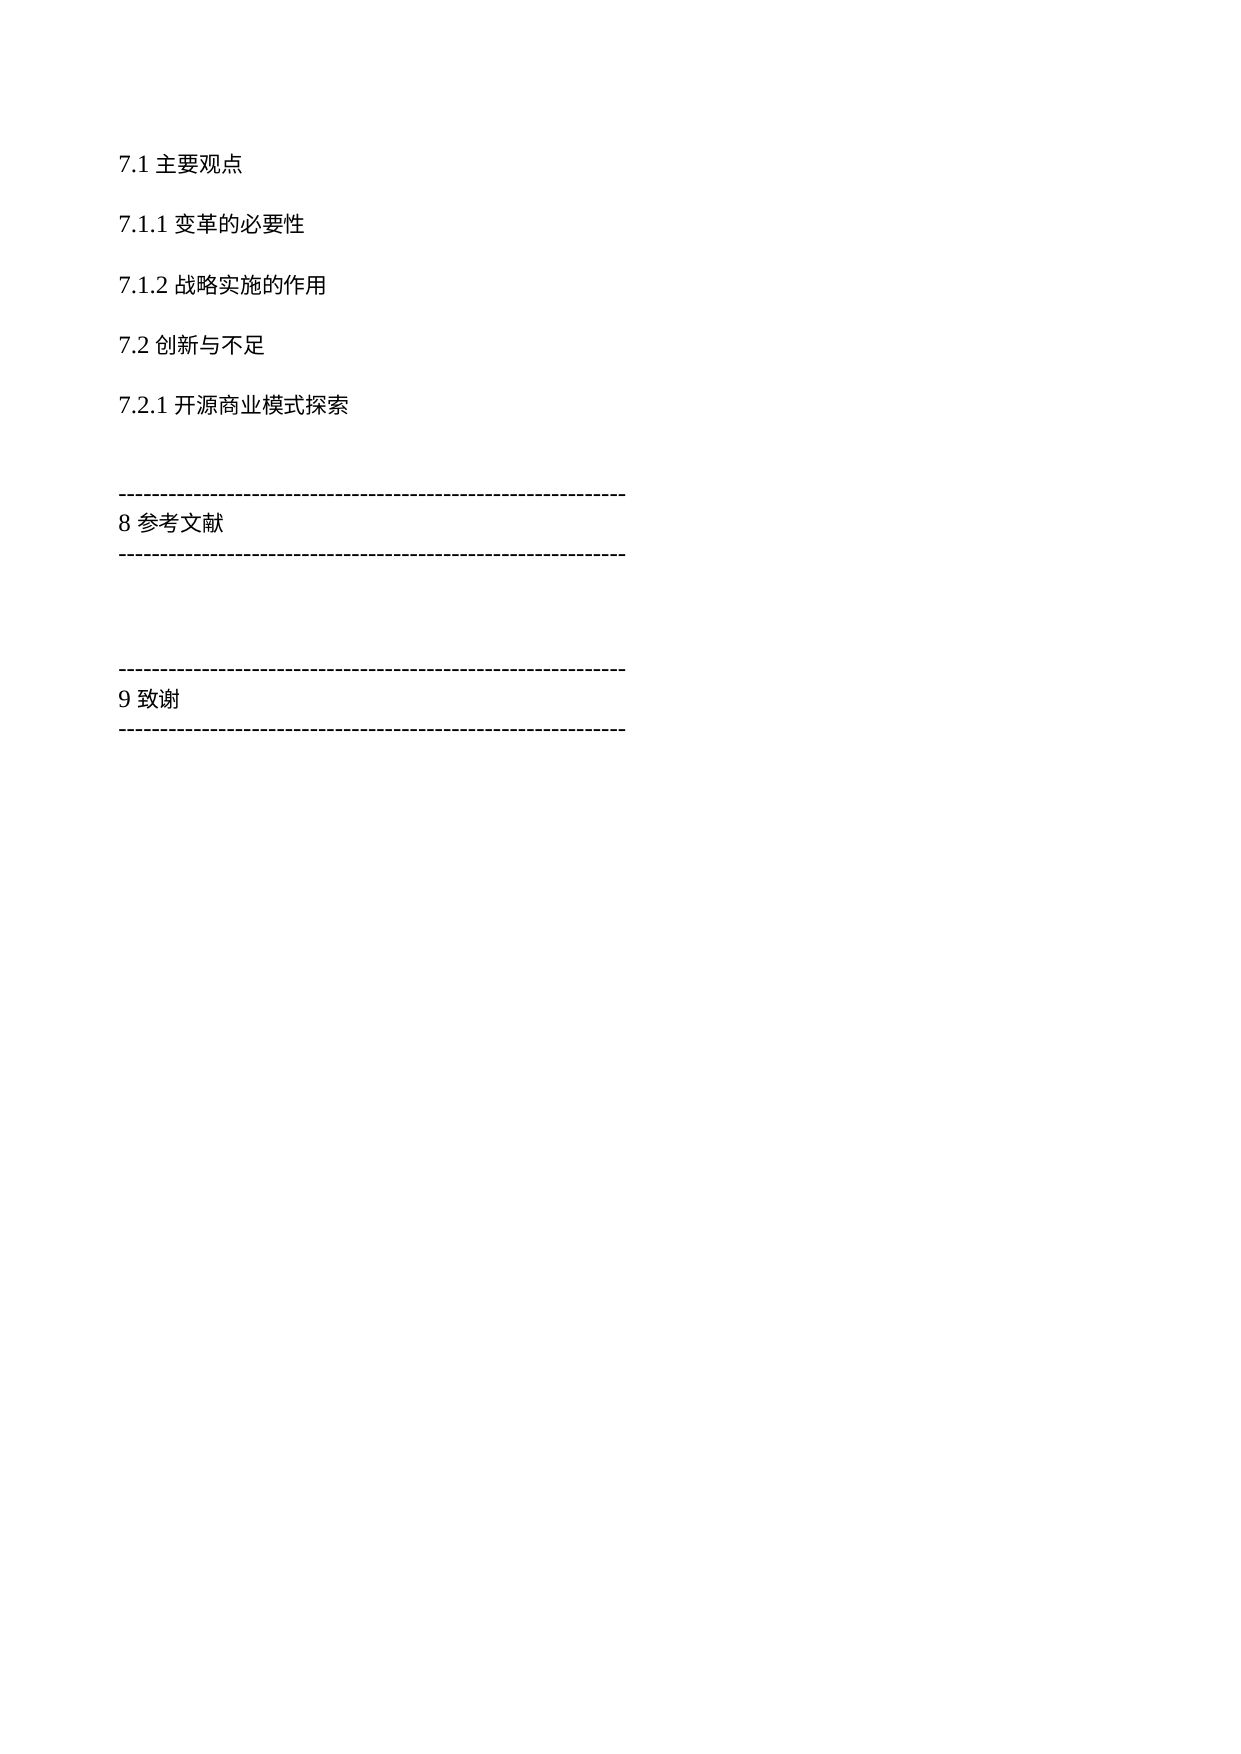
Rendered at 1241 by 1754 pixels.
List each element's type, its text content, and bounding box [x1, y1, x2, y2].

text 7.1.1 变革的必要性 [118, 207, 1122, 239]
text 9 致谢 [118, 682, 1122, 713]
text 8 参考文献 [118, 506, 1122, 538]
text ------------------------------------------------------------- [118, 713, 1122, 742]
text ------------------------------------------------------------- [118, 478, 1122, 506]
text 7.1 主要观点 [118, 147, 1122, 178]
text 7.2.1 开源商业模式探索 [118, 388, 1122, 420]
text ------------------------------------------------------------- [118, 538, 1122, 567]
text ------------------------------------------------------------- [118, 653, 1122, 682]
text 7.2 创新与不足 [118, 328, 1122, 360]
text 7.1.2 战略实施的作用 [118, 268, 1122, 299]
